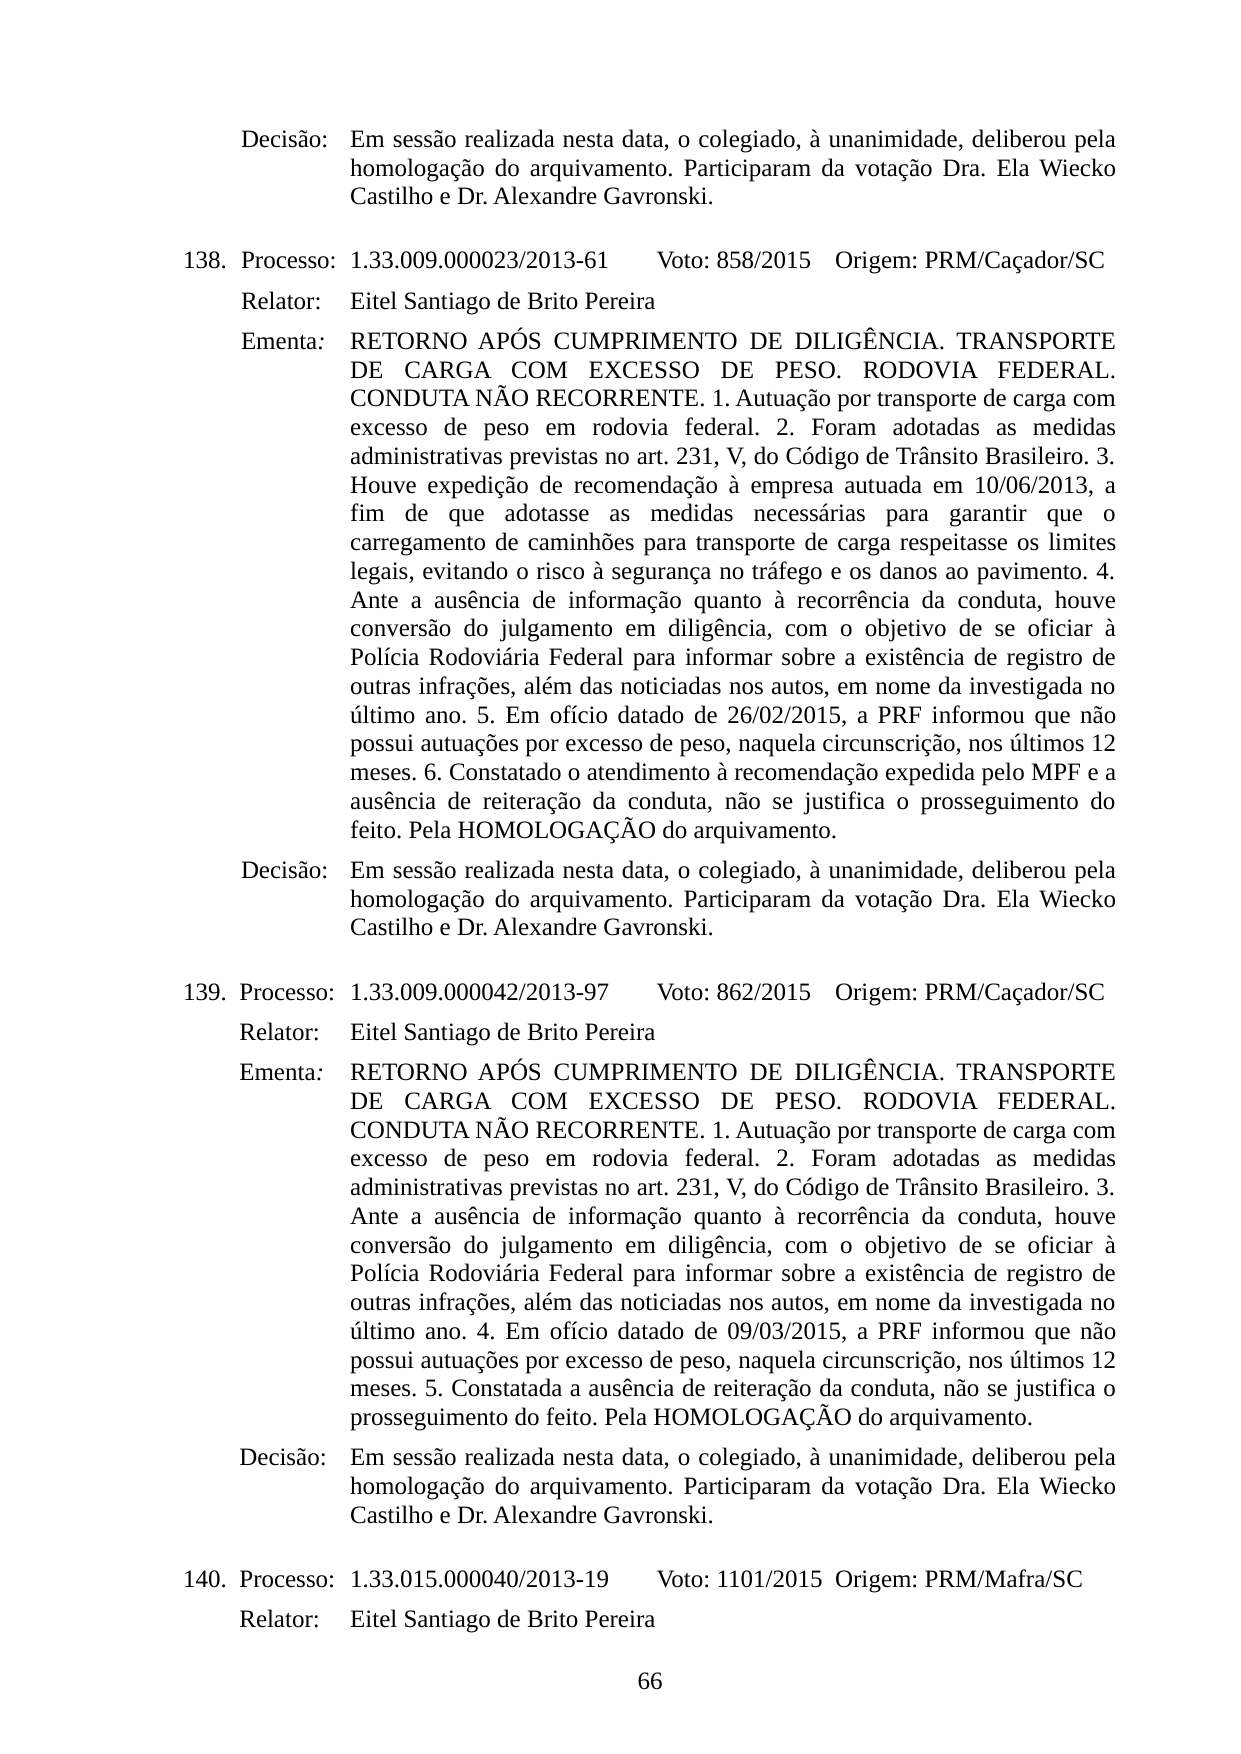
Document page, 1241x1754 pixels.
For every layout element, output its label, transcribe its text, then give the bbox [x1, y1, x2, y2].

table_header Origem: PRM/Caçador/SC [829, 971, 1122, 1011]
table_cell Eitel Santiago de Brito Pereira [344, 1599, 1122, 1639]
table_cell [177, 320, 235, 849]
table_header 140. [177, 1559, 233, 1599]
table_cell [177, 1011, 233, 1051]
table_cell Ementa: [234, 1051, 344, 1437]
table_cell Decisão: [235, 849, 344, 947]
table_header Processo: [235, 240, 344, 280]
table_cell Eitel Santiago de Brito Pereira [344, 1011, 1122, 1051]
table_cell Decisão: [234, 1437, 344, 1534]
table_cell Decisão: [235, 118, 344, 216]
table_header Voto: 862/2015 [651, 971, 829, 1011]
table_header Origem: PRM/Caçador/SC [829, 240, 1122, 280]
table_header 1.33.015.000040/2013-19 [344, 1559, 651, 1599]
table_header 1.33.009.000023/2013-61 [344, 240, 651, 280]
table_cell RETORNO APÓS CUMPRIMENTO DE DILIGÊNCIA. TRANSPORTE DE CARGA COM EXCESSO DE PESO. RODOVIA FEDERAL. CONDUTA NÃO RECORRENTE. 1. Autuação por transporte de carga com excesso de peso em rodovia federal. 2. Foram adotadas as medidas administrativas previstas no art. 231, V, do Código de Trânsito Brasileiro. 3. Houve expedição de recomendação à empresa autuada em 10/06/2013, a fim de que adotasse as medidas necessárias para garantir que o carregamento de caminhões para transporte de carga respeitasse os limites legais, evitando o risco à segurança no tráfego e os danos ao pavimento. 4. Ante a ausência de informação quanto à recorrência da conduta, houve conversão do julgamento em diligência, com o objetivo de se oficiar à Polícia Rodoviária Federal para informar sobre a existência de registro de outras infrações, além das noticiadas nos autos, em nome da investigada no último ano. 5. Em ofício datado de 26/02/2015, a PRF informou que não possui autuações por excesso de peso, naquela circunscrição, nos últimos 12 meses. 6. Constatado o atendimento à recomendação expedida pelo MPF e a ausência de reiteração da conduta, não se justifica o prosseguimento do feito. Pela HOMOLOGAÇÃO do arquivamento. [344, 320, 1122, 849]
table_header Voto: 858/2015 [651, 240, 829, 280]
table_cell [177, 1599, 233, 1639]
table_cell [177, 1437, 233, 1534]
table_cell Relator: [235, 280, 344, 320]
table_header 1.33.009.000042/2013-97 [344, 971, 651, 1011]
table_header 138. [177, 240, 235, 280]
table_cell Em sessão realizada nesta data, o colegiado, à unanimidade, deliberou pela homologação do arquivamento. Participaram da votação Dra. Ela Wiecko Castilho e Dr. Alexandre Gavronski. [344, 1437, 1122, 1534]
table_header Processo: [234, 971, 344, 1011]
table_cell [177, 118, 235, 216]
table_cell Eitel Santiago de Brito Pereira [344, 280, 1122, 320]
table_header Voto: 1101/2015 [651, 1559, 829, 1599]
table_header Origem: PRM/Mafra/SC [829, 1559, 1122, 1599]
table_cell RETORNO APÓS CUMPRIMENTO DE DILIGÊNCIA. TRANSPORTE DE CARGA COM EXCESSO DE PESO. RODOVIA FEDERAL. CONDUTA NÃO RECORRENTE. 1. Autuação por transporte de carga com excesso de peso em rodovia federal. 2. Foram adotadas as medidas administrativas previstas no art. 231, V, do Código de Trânsito Brasileiro. 3. Ante a ausência de informação quanto à recorrência da conduta, houve conversão do julgamento em diligência, com o objetivo de se oficiar à Polícia Rodoviária Federal para informar sobre a existência de registro de outras infrações, além das noticiadas nos autos, em nome da investigada no último ano. 4. Em ofício datado de 09/03/2015, a PRF informou que não possui autuações por excesso de peso, naquela circunscrição, nos últimos 12 meses. 5. Constatada a ausência de reiteração da conduta, não se justifica o prosseguimento do feito. Pela HOMOLOGAÇÃO do arquivamento. [344, 1051, 1122, 1437]
table_cell Ementa: [235, 320, 344, 849]
table_header Processo: [234, 1559, 344, 1599]
table_header 139. [177, 971, 233, 1011]
table_cell Relator: [234, 1599, 344, 1639]
table_cell Relator: [234, 1011, 344, 1051]
table_cell [177, 1051, 233, 1437]
table_cell [177, 849, 235, 947]
table_cell Em sessão realizada nesta data, o colegiado, à unanimidade, deliberou pela homologação do arquivamento. Participaram da votação Dra. Ela Wiecko Castilho e Dr. Alexandre Gavronski. [344, 849, 1122, 947]
table_cell [177, 280, 235, 320]
table_cell Em sessão realizada nesta data, o colegiado, à unanimidade, deliberou pela homologação do arquivamento. Participaram da votação Dra. Ela Wiecko Castilho e Dr. Alexandre Gavronski. [344, 118, 1122, 216]
